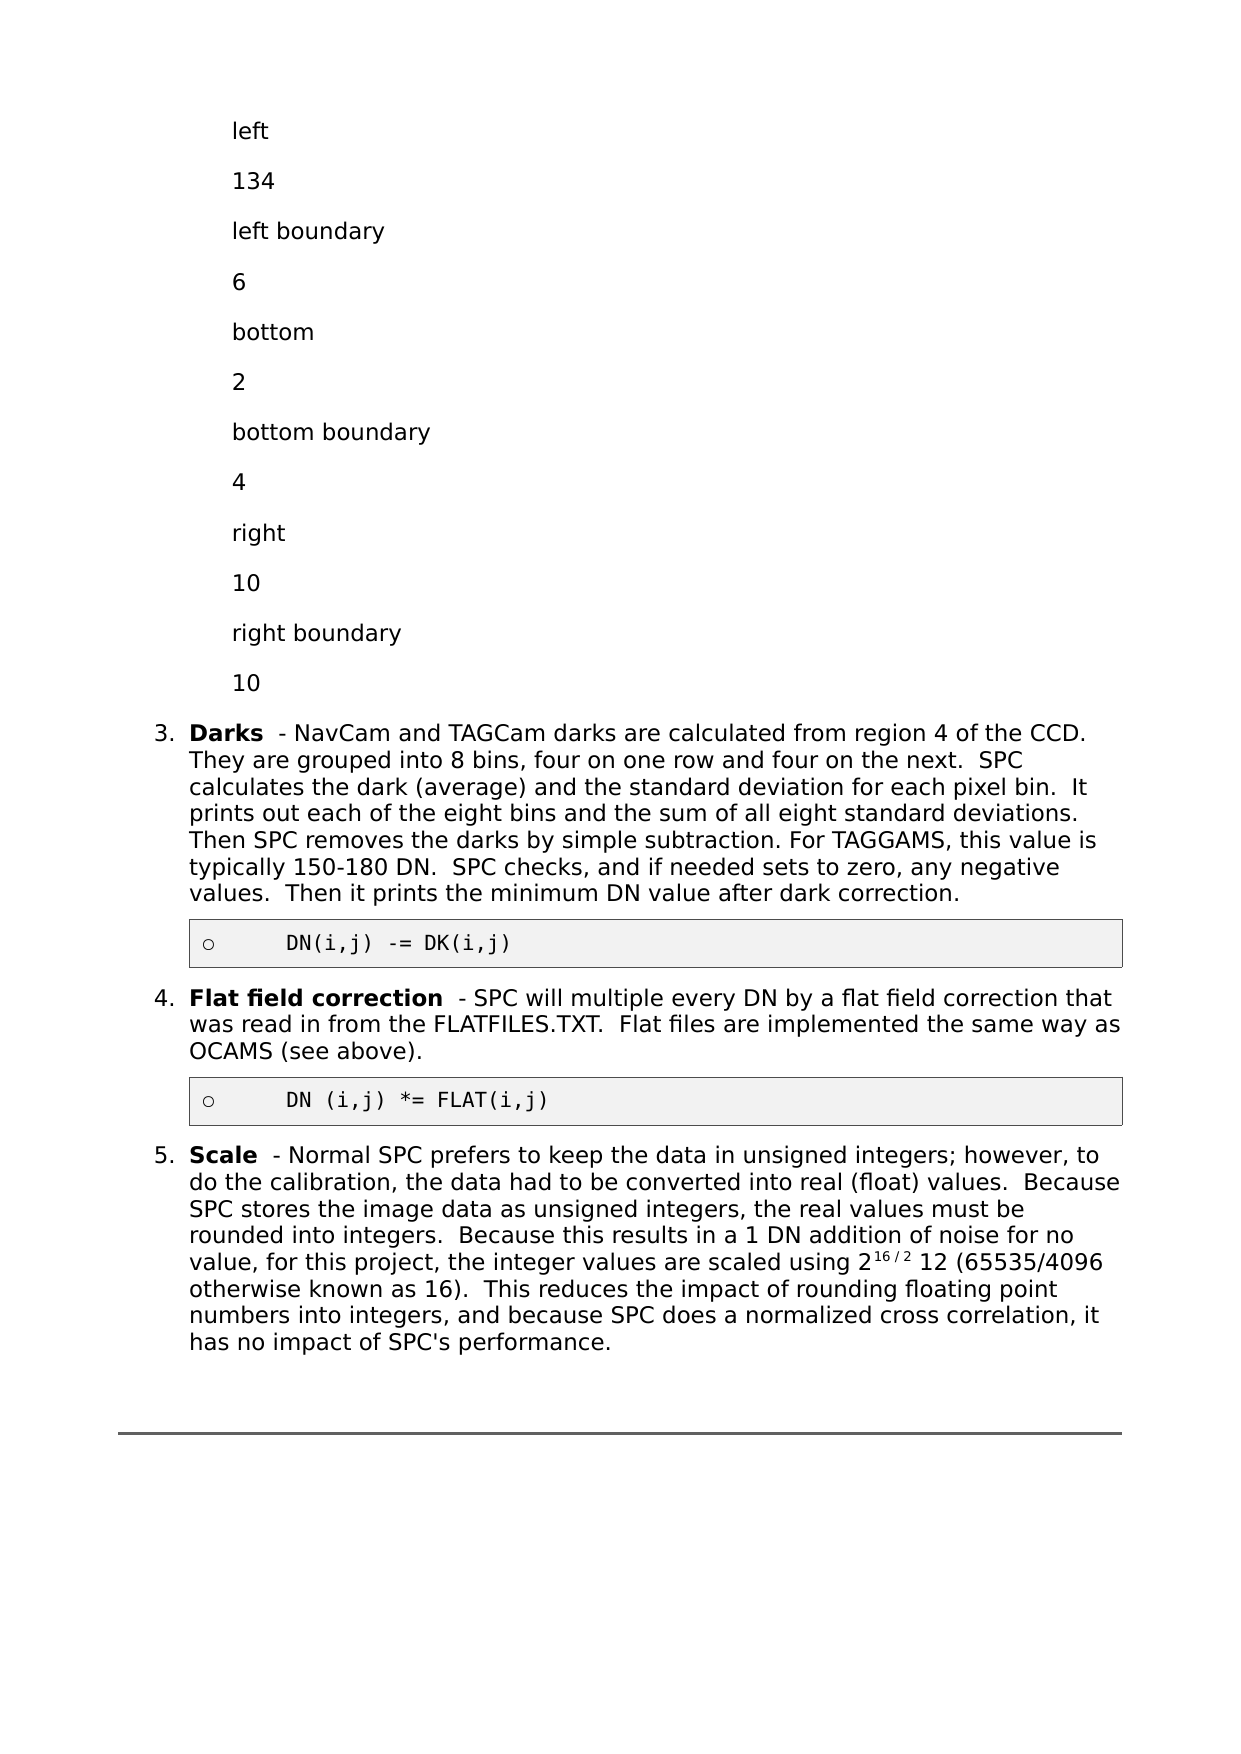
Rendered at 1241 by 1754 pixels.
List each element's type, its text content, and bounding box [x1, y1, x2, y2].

list Scale - Normal SPC prefers to keep the data in unsigned integers; however, to do the calibration, the data had to be converted into real (float) values. Because SPC stores the image data as unsigned integers, the real values must be rounded into integers. Because this results in a 1 DN addition of noise for no value, for this project, the integer values are scaled using 216 / 2 12 (65535/4096 otherwise known as 16). This reduces the impact of rounding floating point numbers into integers, and because SPC does a normalized cross correlation, it has no impact of SPC's performance. [153, 1142, 1122, 1356]
list Flat field correction - SPC will multiple every DN by a flat field correction that was read in from the FLATFILES.TXT. Flat files are implemented the same way as OCAMS (see above). [153, 985, 1122, 1065]
list bottom boundary [189, 419, 1122, 446]
list DN (i,j) *= FLAT(i,j) [190, 1078, 1122, 1125]
list 10 [189, 670, 1122, 697]
list left [189, 118, 1122, 145]
list 10 [189, 570, 1122, 597]
list DN(i,j) -= DK(i,j) [190, 920, 1122, 967]
list left boundary [189, 218, 1122, 245]
list 4 [189, 469, 1122, 496]
list right boundary [189, 620, 1122, 647]
list right [189, 520, 1122, 546]
list 134 [189, 168, 1122, 195]
list 2 [189, 369, 1122, 396]
list Darks - NavCam and TAGCam darks are calculated from region 4 of the CCD. They are grouped into 8 bins, four on one row and four on the next. SPC calculates the dark (average) and the standard deviation for each pixel bin. It prints out each of the eight bins and the sum of all eight standard deviations. Then SPC removes the darks by simple subtraction. For TAGGAMS, this value is typically 150-180 DN. SPC checks, and if needed sets to zero, any negative values. Then it prints the minimum DN value after dark correction. [153, 721, 1122, 907]
list 6 [189, 269, 1122, 295]
list bottom [189, 319, 1122, 346]
